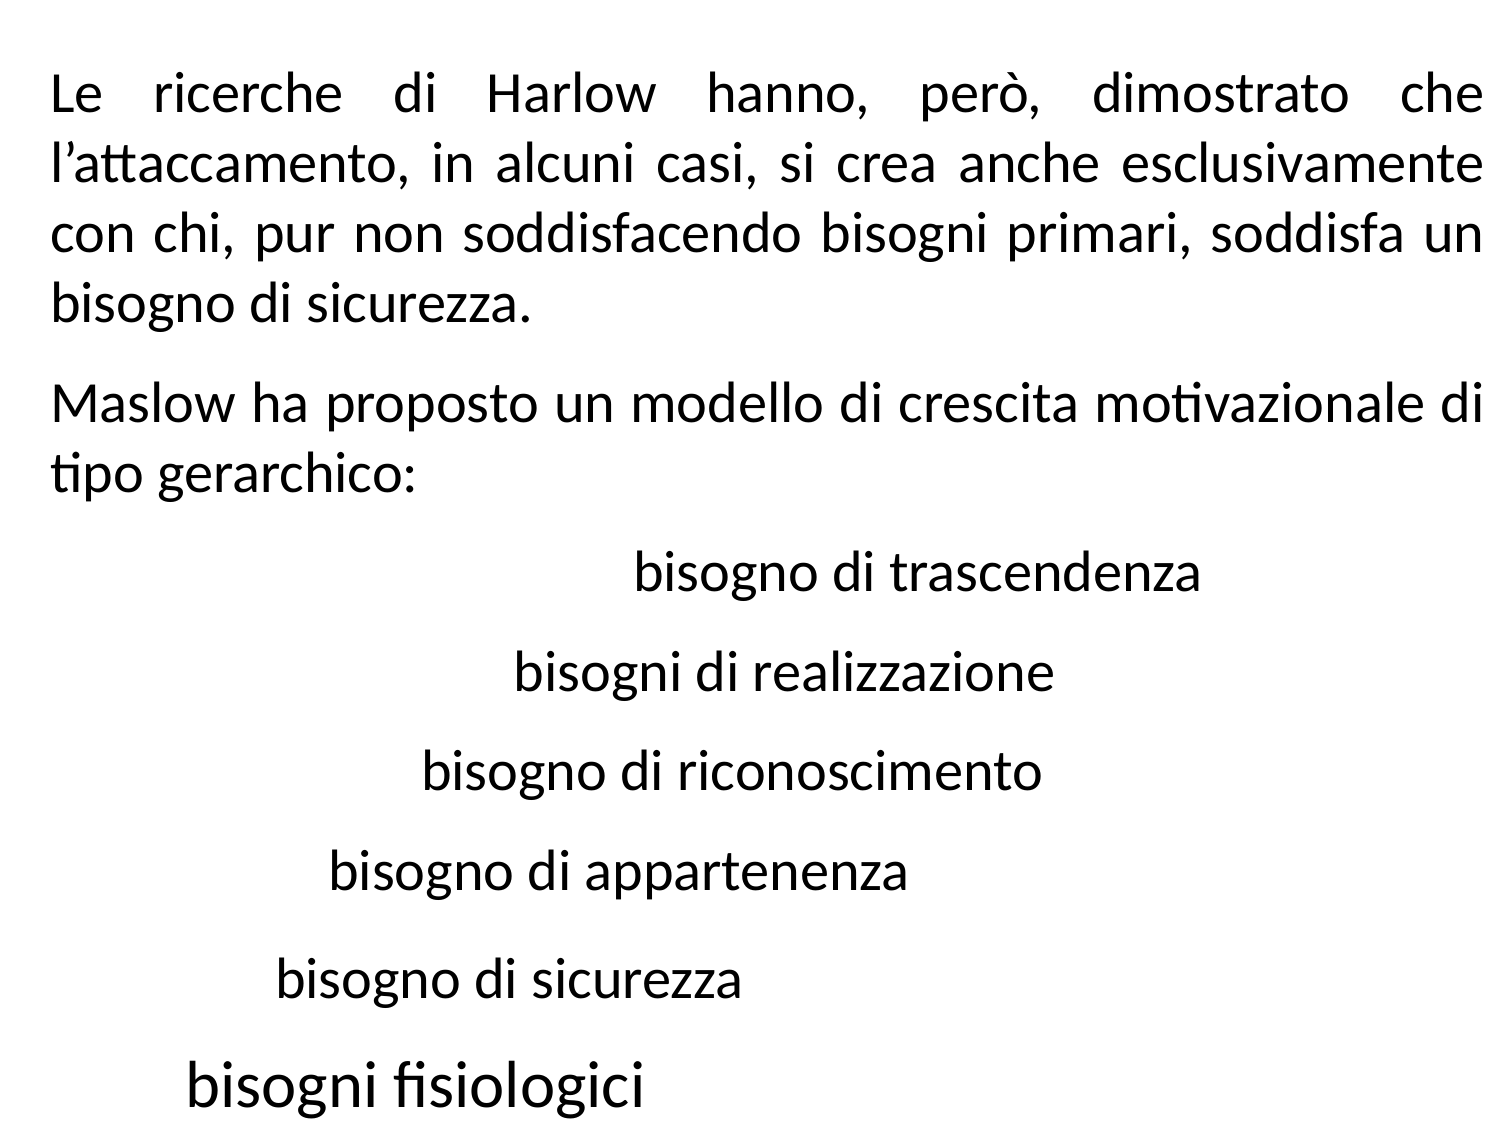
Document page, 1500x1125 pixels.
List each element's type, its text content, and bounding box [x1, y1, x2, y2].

list Le ricerche di Harlow hanno, però, dimostrato che l’attaccamento, in alcuni casi, si crea anche esclusivamente con chi, pur non soddisfacendo bisogni primari, soddisfa un bisogno di sicurezza. Maslow ha proposto un modello di crescita motivazionale di tipo gerarchico: bisogno di trascendenza bisogni di realizzazione bisogno di riconoscimento bisogno di appartenenza bisogno di sicurezza bisogni fisiologici [35, 47, 1500, 1125]
